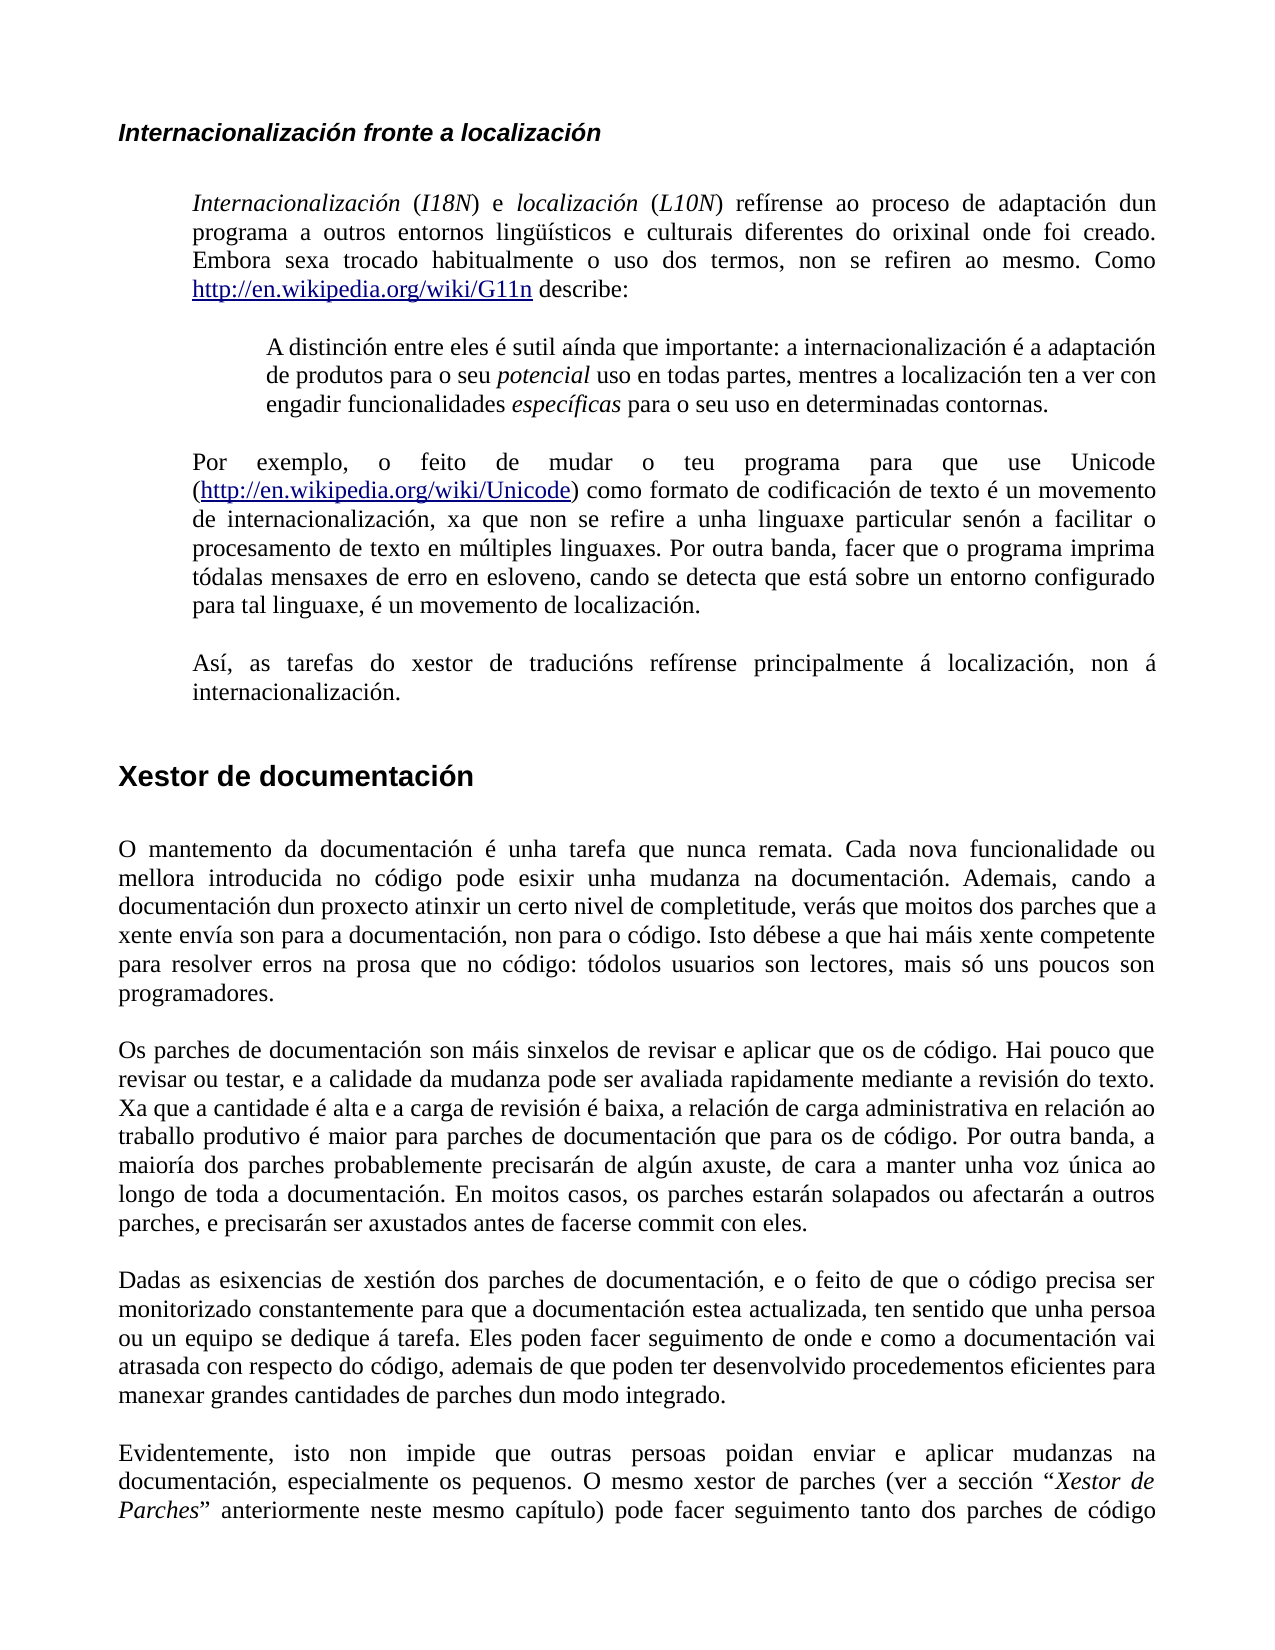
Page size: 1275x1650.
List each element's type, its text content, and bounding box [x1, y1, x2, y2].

text Evidentemente, isto non impide que outras persoas poidan enviar e aplicar mudanzas na documentación, especialmente os pequenos. O mesmo xestor de parches (ver a sección “Xestor de Parches” anteriormente neste mesmo capítulo) pode facer seguimento tanto dos parches de código [118, 1438, 1157, 1524]
text A distinción entre eles é sutil aínda que importante: a internacionalización é a adaptación de produtos para o seu potencial uso en todas partes, mentres a localización ten a ver con engadir funcionalidades específicas para o seu uso en determinadas contornas. [266, 332, 1157, 418]
subtitle Internacionalización fronte a localización [118, 118, 1157, 147]
text O mantemento da documentación é unha tarefa que nunca remata. Cada nova funcionalidade ou mellora introducida no código pode esixir unha mudanza na documentación. Ademais, cando a documentación dun proxecto atinxir un certo nivel de completitude, verás que moitos dos parches que a xente envía son para a documentación, non para o código. Isto débese a que hai máis xente competente para resolver erros na prosa que no código: tódolos usuarios son lectores, mais só uns poucos son programadores. [118, 834, 1157, 1006]
subtitle Xestor de documentación [118, 759, 1157, 793]
text Dadas as esixencias de xestión dos parches de documentación, e o feito de que o código precisa ser monitorizado constantemente para que a documentación estea actualizada, ten sentido que unha persoa ou un equipo se dedique á tarefa. Eles poden facer seguimento de onde e como a documentación vai atrasada con respecto do código, ademais de que poden ter desenvolvido procedementos eficientes para manexar grandes cantidades de parches dun modo integrado. [118, 1265, 1157, 1409]
text Internacionalización (I18N) e localización (L10N) refírense ao proceso de adaptación dun programa a outros entornos lingüísticos e culturais diferentes do orixinal onde foi creado. Embora sexa trocado habitualmente o uso dos termos, non se refiren ao mesmo. Como http://en.wikipedia.org/wiki/G11n describe: [192, 188, 1157, 303]
text Por exemplo, o feito de mudar o teu programa para que use Unicode (http://en.wikipedia.org/wiki/Unicode) como formato de codificación de texto é un movemento de internacionalización, xa que non se refire a unha linguaxe particular senón a facilitar o procesamento de texto en múltiples linguaxes. Por outra banda, facer que o programa imprima tódalas mensaxes de erro en esloveno, cando se detecta que está sobre un entorno configurado para tal linguaxe, é un movemento de localización. [192, 447, 1157, 619]
text Así, as tarefas do xestor de traducións refírense principalmente á localización, non á internacionalización. [192, 648, 1157, 705]
text Os parches de documentación son máis sinxelos de revisar e aplicar que os de código. Hai pouco que revisar ou testar, e a calidade da mudanza pode ser avaliada rapidamente mediante a revisión do texto. Xa que a cantidade é alta e a carga de revisión é baixa, a relación de carga administrativa en relación ao traballo produtivo é maior para parches de documentación que para os de código. Por outra banda, a maioría dos parches probablemente precisarán de algún axuste, de cara a manter unha voz única ao longo de toda a documentación. En moitos casos, os parches estarán solapados ou afectarán a outros parches, e precisarán ser axustados antes de facerse commit con eles. [118, 1035, 1157, 1236]
